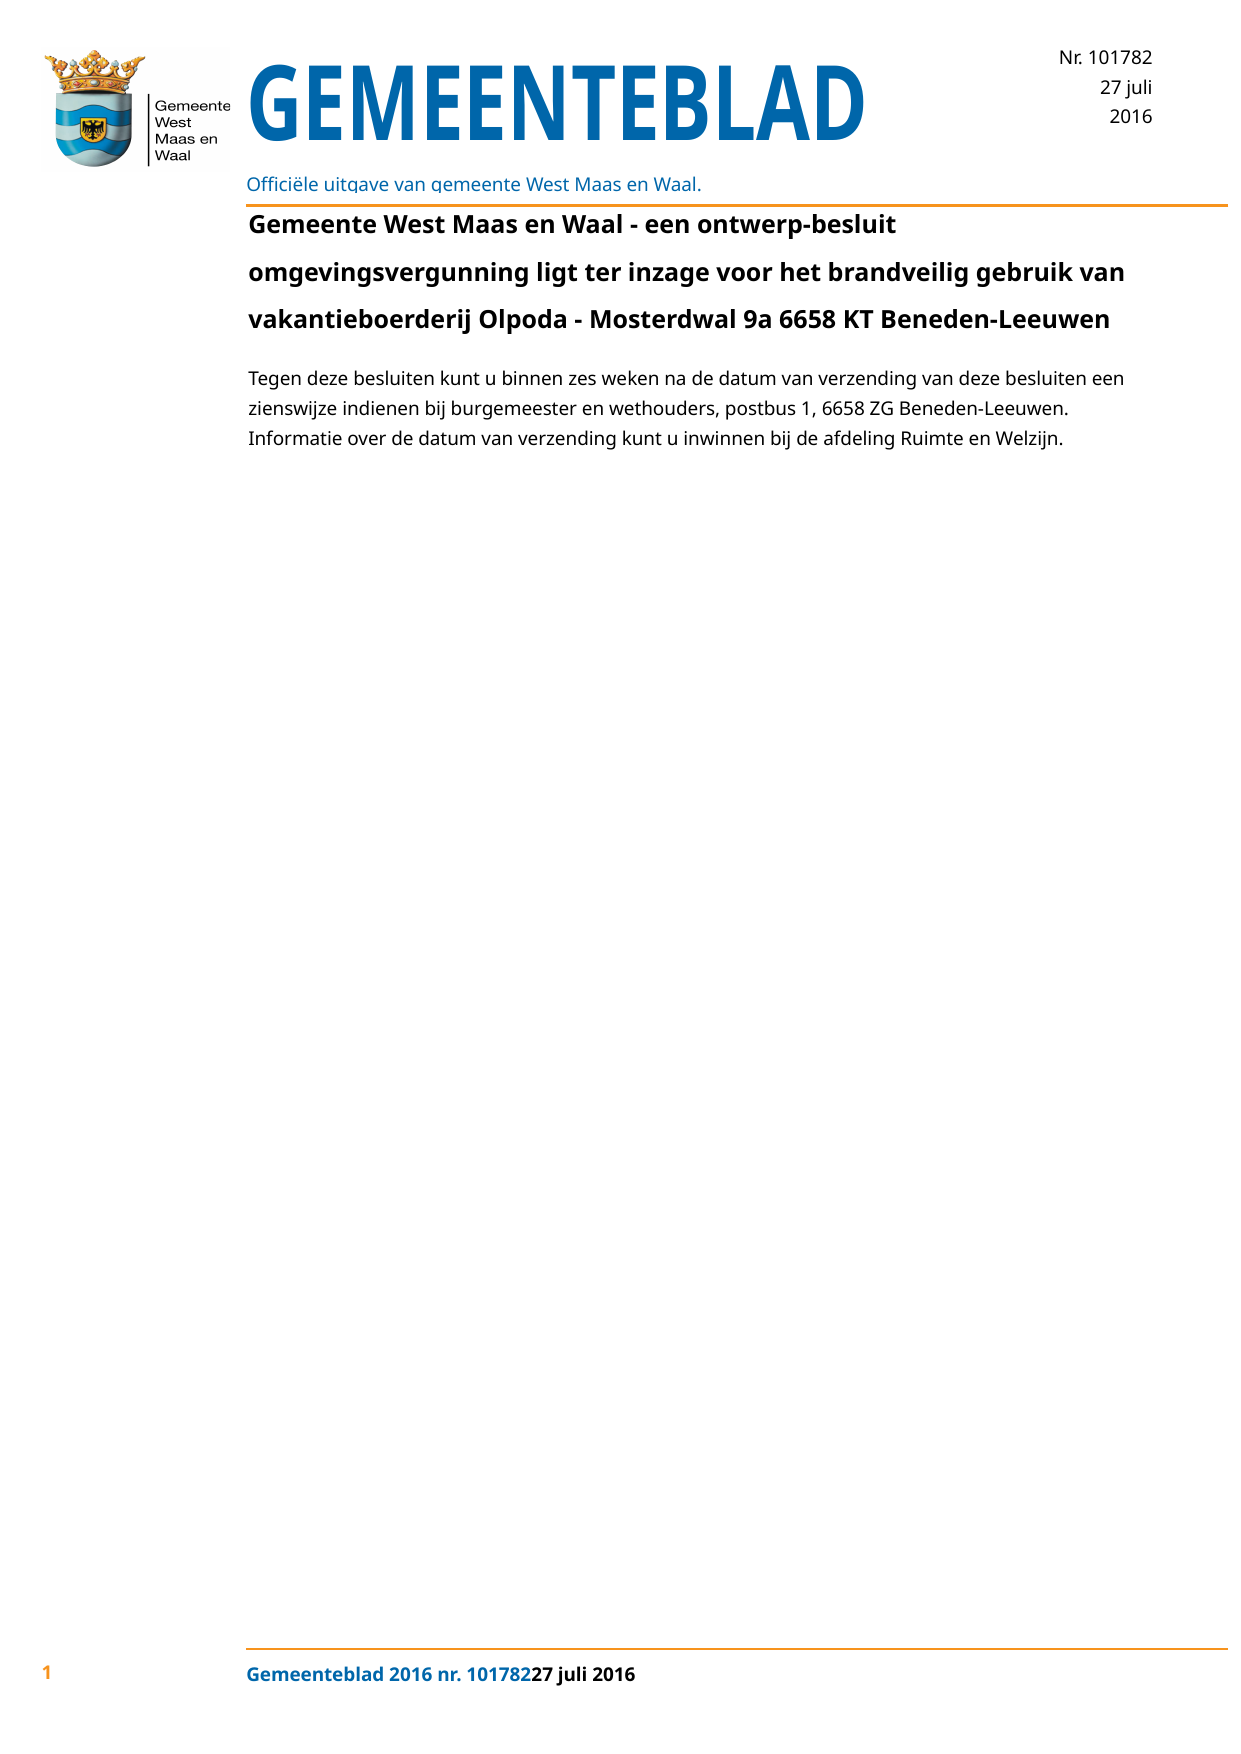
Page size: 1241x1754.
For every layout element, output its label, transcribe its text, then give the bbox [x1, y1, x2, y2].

text Tegen deze besluiten kunt u binnen zes weken na de datum van verzending van deze besluiten een zienswijze indienen bij burgemeester en wethouders, postbus 1, 6658 ZG Beneden-Leeuwen. Informatie over de datum van verzending kunt u inwinnen bij de afdeling Ruimte en Welzijn. [248, 366, 1152, 450]
picture [41, 47, 231, 172]
text Gemeente West Maas en Waal - een ontwerp-besluit omgevingsvergunning ligt ter inzage voor het brandveilig gebruik van vakantieboerderij Olpoda - Mosterdwal 9a 6658 KT Beneden-Leeuwen [248, 207, 1152, 336]
